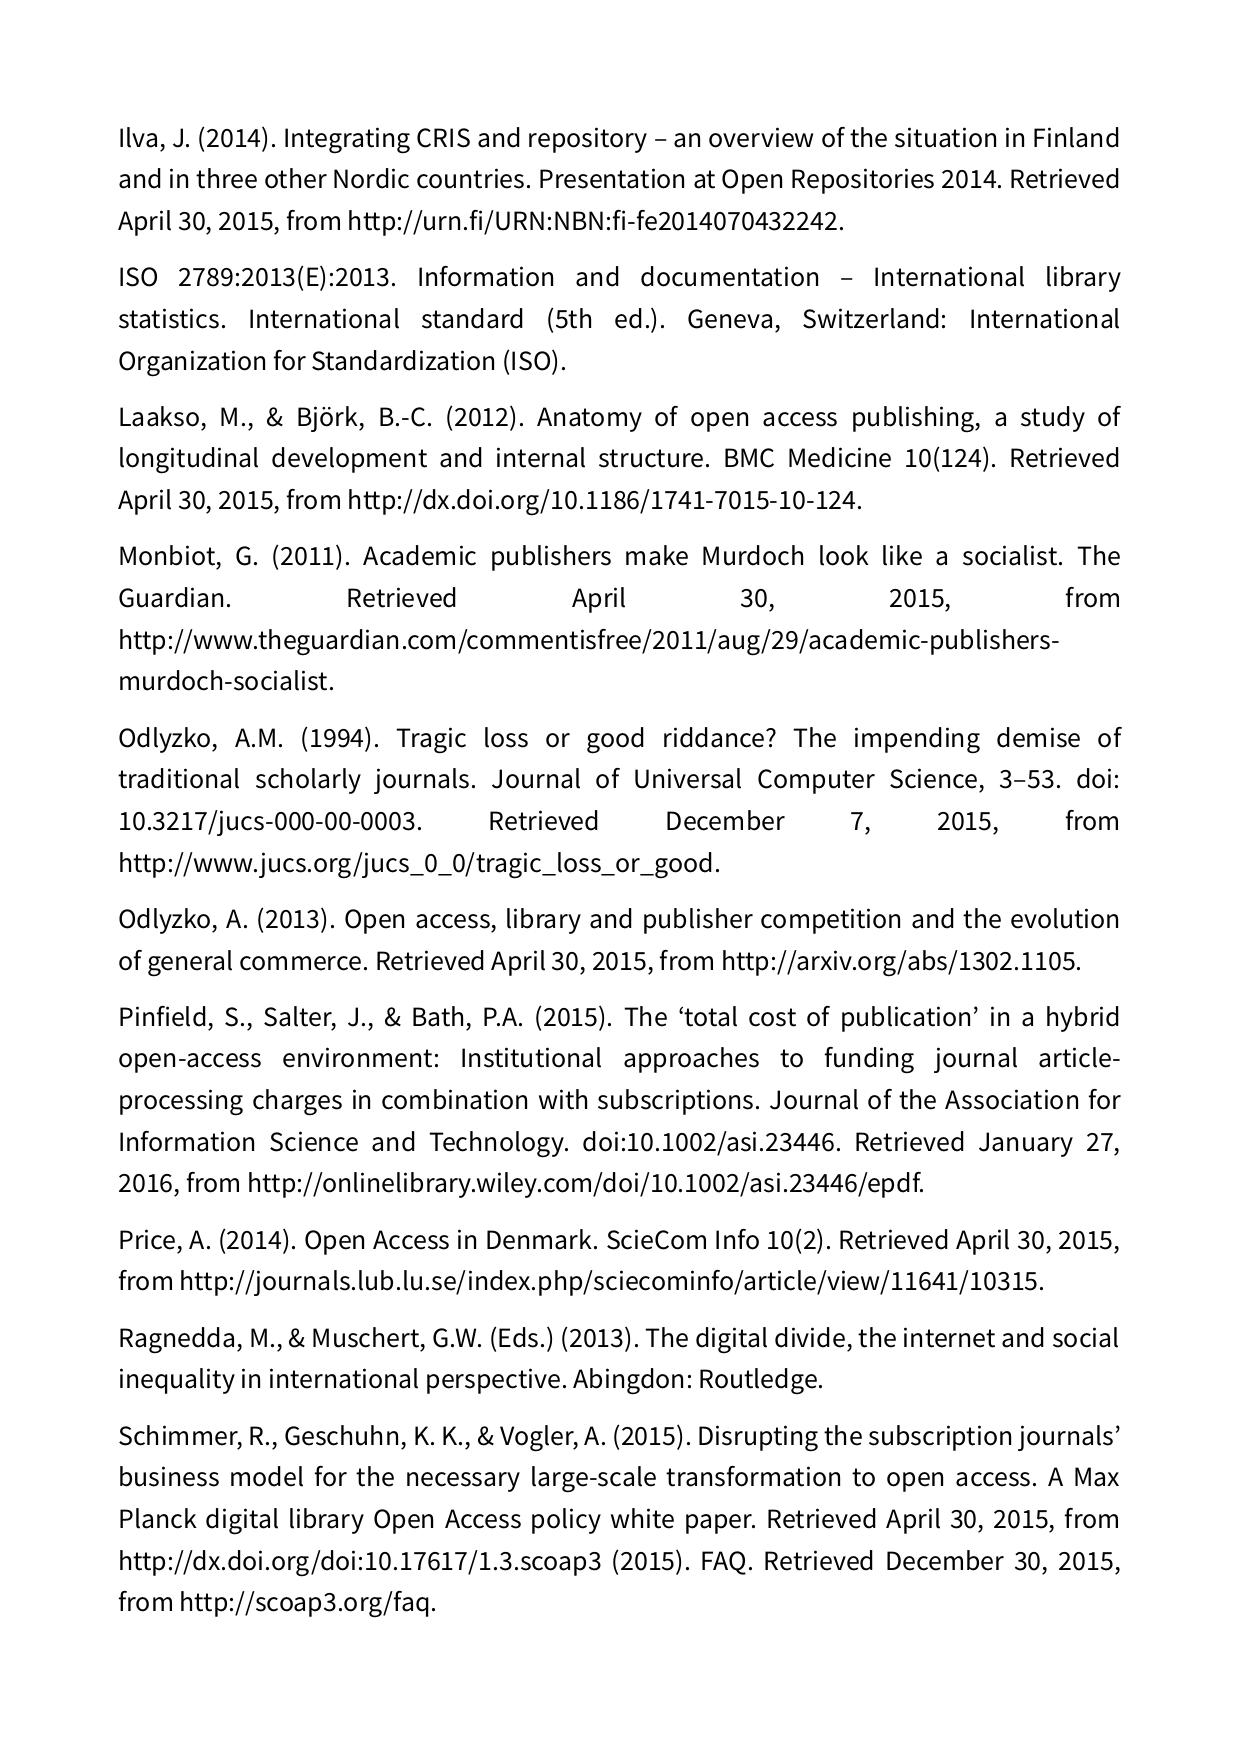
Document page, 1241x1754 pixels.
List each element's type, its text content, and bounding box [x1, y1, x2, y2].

text Odlyzko, A.M. (1994). Tragic loss or good riddance? The impending demise of traditional scholarly journals. Journal of Universal Computer Science, 3–53. doi: 10.3217/jucs-000-00-0003. Retrieved December 7, 2015, from http://www.jucs.org/jucs_0_0/tragic_loss_or_good. [118, 718, 1122, 879]
text Ilva, J. (2014). Integrating CRIS and repository – an overview of the situation in Finland and in three other Nordic countries. Presentation at Open Repositories 2014. Retrieved April 30, 2015, from http://urn.fi/URN:NBN:fi-fe2014070432242. [118, 118, 1122, 238]
text Schimmer, R., Geschuhn, K. K., & Vogler, A. (2015). Disrupting the subscription journals’ business model for the necessary large-scale transformation to open access. A Max Planck digital library Open Access policy white paper. Retrieved April 30, 2015, from http://dx.doi.org/doi:10.17617/1.3.scoap3 (2015). FAQ. Retrieved December 30, 2015, from http://scoap3.org/faq. [118, 1416, 1122, 1619]
text ISO 2789:2013(E):2013. Information and documentation – International library statistics. International standard (5th ed.). Geneva, Switzerland: International Organization for Standardization (ISO). [118, 258, 1122, 377]
text Pinfield, S., Salter, J., & Bath, P.A. (2015). The ‘total cost of publication’ in a hybrid open-access environment: Institutional approaches to funding journal article-processing charges in combination with subscriptions. Journal of the Association for Information Science and Technology. doi:10.1002/asi.23446. Retrieved January 27, 2016, from http://onlinelibrary.wiley.com/doi/10.1002/asi.23446/epdf. [118, 997, 1122, 1200]
text Monbiot, G. (2011). Academic publishers make Murdoch look like a socialist. The Guardian. Retrieved April 30, 2015, from http://www.theguardian.com/commentisfree/2011/aug/29/academic-publishers-murdoch-socialist. [118, 537, 1122, 698]
text Price, A. (2014). Open Access in Denmark. ScieCom Info 10(2). Retrieved April 30, 2015, from http://journals.lub.lu.se/index.php/sciecominfo/article/view/11641/10315. [118, 1220, 1122, 1298]
text Laakso, M., & Björk, B.-C. (2012). Anatomy of open access publishing, a study of longitudinal development and internal structure. BMC Medicine 10(124). Retrieved April 30, 2015, from http://dx.doi.org/10.1186/1741-7015-10-124. [118, 397, 1122, 517]
text Ragnedda, M., & Muschert, G.W. (Eds.) (2013). The digital divide, the internet and social inequality in international perspective. Abingdon: Routledge. [118, 1318, 1122, 1396]
text Odlyzko, A. (2013). Open access, library and publisher competition and the evolution of general commerce. Retrieved April 30, 2015, from http://arxiv.org/abs/1302.1105. [118, 899, 1122, 977]
